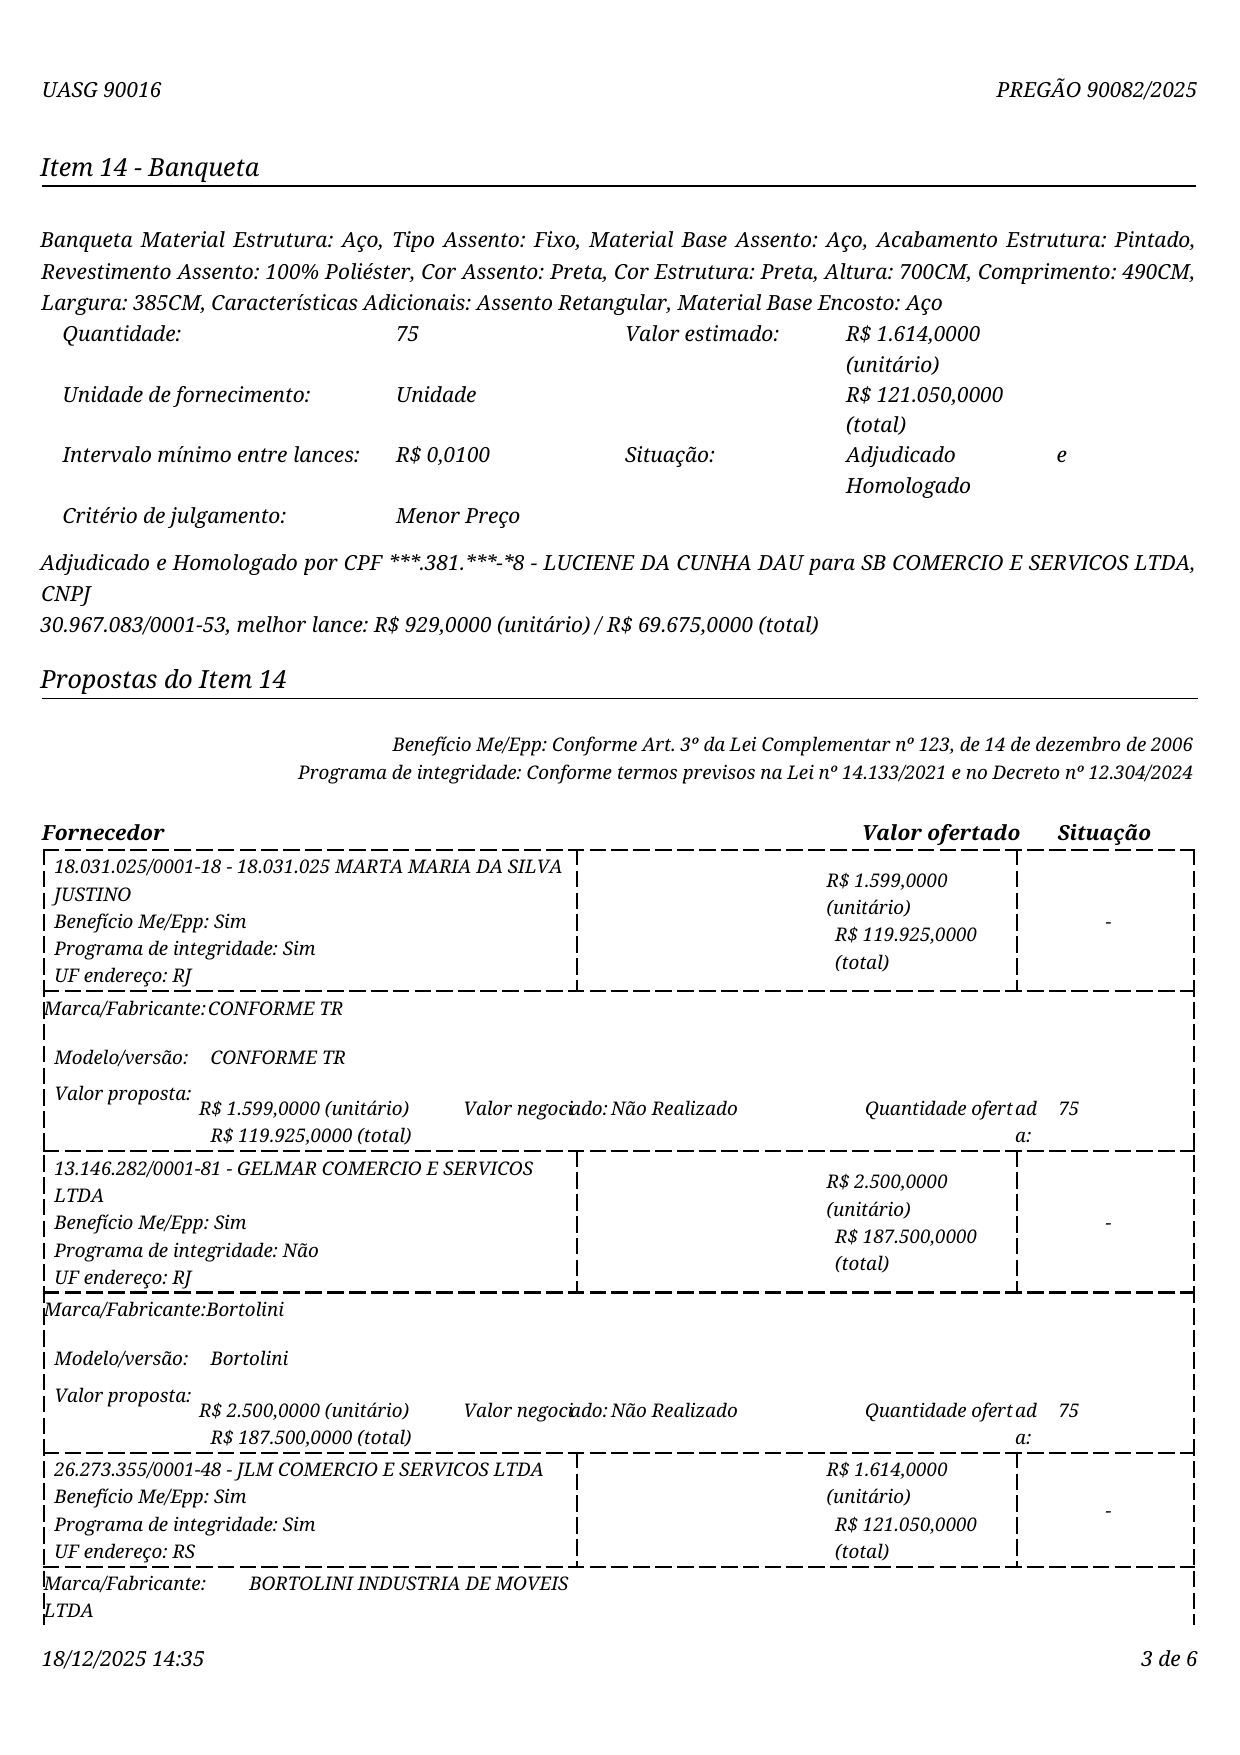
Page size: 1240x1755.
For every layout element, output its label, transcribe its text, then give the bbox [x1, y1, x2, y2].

table_cell [1017, 1452, 1101, 1566]
table_header Quantidade: [63, 319, 396, 380]
table_cell - [1101, 1150, 1194, 1291]
table_cell [826, 1041, 1017, 1091]
table_cell [1017, 1566, 1101, 1625]
table_cell [625, 380, 846, 441]
table_cell CONFORME TR [199, 1041, 577, 1091]
table_cell R$ 0,0100 [396, 441, 625, 501]
table_header [577, 849, 826, 990]
table_cell Intervalo mínimo entre lances: [63, 441, 396, 501]
table_cell Marca/Fabricante: CONFORME TR [44, 990, 577, 1041]
table_header R$ 1.614,0000 (unitário) [846, 319, 1069, 380]
table_cell [1017, 1343, 1101, 1392]
table_cell [1101, 1343, 1194, 1392]
table_cell 26.273.355/0001-48 - JLM COMERCIO E SERVICOS LTDA Benefício Me/Epp: Sim Programa de integridade: Sim UF endereço: RS [44, 1452, 577, 1566]
table_cell 75 [1048, 1091, 1101, 1150]
table_cell Unidade de fornecimento: [63, 380, 396, 441]
table_cell Marca/Fabricante: Bortolini [44, 1291, 577, 1343]
table_cell [1101, 1392, 1194, 1452]
table_cell [625, 501, 846, 548]
table_cell [1101, 1566, 1194, 1625]
table_cell [577, 1291, 826, 1343]
table_cell [826, 1343, 1017, 1392]
table_cell Critério de julgamento: [63, 501, 396, 548]
table_cell [1017, 990, 1101, 1041]
table_cell [577, 1150, 826, 1291]
table_cell [1101, 990, 1194, 1041]
table_cell [577, 990, 826, 1041]
table_cell ada: [1017, 1392, 1048, 1452]
table_cell ado: Não Realizado [577, 1392, 826, 1452]
table_cell Unidade [396, 380, 625, 441]
text Item 14 - Banqueta [40, 150, 1200, 184]
table_header Valor estimado: [625, 319, 846, 380]
table_cell Situação: [625, 441, 846, 501]
table_cell [1101, 1091, 1194, 1150]
table_cell R$ 121.050,0000 (total) [846, 380, 1069, 441]
table_cell [1101, 1041, 1194, 1091]
table_cell [1017, 1291, 1101, 1343]
text Banqueta Material Estrutura: Aço, Tipo Assento: Fixo, Material Base Assento: Aço, Acabamento Estrutura: Pintado, Revestimento Assento: 100% Poliéster, Cor Assento: Preta, Cor Estrutura: Preta, Altura: 700CM, Comprimento: 490CM, Largura: 385CM, Características Adicionais: Assento Retangular, Material Base Encosto: Aço [40, 226, 1199, 317]
table_cell [1017, 1150, 1101, 1291]
table_cell R$ 1.614,0000 (unitário) R$ 121.050,0000 (total) [826, 1452, 1017, 1566]
table_cell [577, 1566, 826, 1625]
text Benefício Me/Epp: Conforme Art. 3º da Lei Complementar nº 123, de 14 de dezembro de 2006 [42, 731, 1195, 757]
table_cell R$ 2.500,0000 (unitário) R$ 187.500,0000 (total) [826, 1150, 1017, 1291]
table_cell Quantidade ofert [826, 1392, 1017, 1452]
table_header R$ 1.599,0000 (unitário) R$ 119.925,0000 (total) [826, 849, 1017, 990]
text Fornecedor Valor ofertado Situação [42, 818, 1200, 846]
table_header - [1101, 849, 1194, 990]
table_header [1017, 849, 1101, 990]
table_cell 13.146.282/0001-81 - GELMAR COMERCIO E SERVICOS LTDA Benefício Me/Epp: Sim Programa de integridade: Não UF endereço: RJ [44, 1150, 577, 1291]
text 30.967.083/0001-53, melhor lance: R$ 929,0000 (unitário) / R$ 69.675,0000 (total) [40, 610, 1199, 639]
table_cell - [1101, 1452, 1194, 1566]
table_cell Marca/Fabricante: BORTOLINI INDUSTRIA DE MOVEIS LTDA [44, 1566, 577, 1625]
table_cell Bortolini [199, 1343, 577, 1392]
table_cell Modelo/versão: Valor proposta: [44, 1343, 199, 1452]
table_cell ada: [1017, 1091, 1048, 1150]
table_cell [826, 1291, 1017, 1343]
table_header 18.031.025/0001-18 - 18.031.025 MARTA MARIA DA SILVA JUSTINO Benefício Me/Epp: Sim Programa de integridade: Sim UF endereço: RJ [44, 849, 577, 990]
table_cell Menor Preço [396, 501, 625, 548]
table_cell [1101, 1291, 1194, 1343]
text Propostas do Item 14 [40, 662, 1200, 696]
table_cell ado: Não Realizado [577, 1091, 826, 1150]
table_cell [846, 501, 1069, 548]
table_cell [826, 1566, 1017, 1625]
table_cell [1017, 1041, 1101, 1091]
text Adjudicado e Homologado por CPF ***.381.***-*8 - LUCIENE DA CUNHA DAU para SB COMERCIO E SERVICOS LTDA, CNPJ [40, 548, 1199, 607]
table_cell R$ 1.599,0000 (unitário) Valor negoci R$ 119.925,0000 (total) [199, 1091, 577, 1150]
table_header 75 [396, 319, 625, 380]
table_cell Quantidade ofert [826, 1091, 1017, 1150]
text Programa de integridade: Conforme termos previsos na Lei nº 14.133/2021 e no Decreto nº 12.304/2024 [42, 759, 1195, 784]
table_cell [577, 1452, 826, 1566]
table_cell Adjudicado e Homologado [846, 441, 1069, 501]
table_cell Modelo/versão: Valor proposta: [44, 1041, 199, 1150]
table_cell [577, 1041, 826, 1091]
table_cell R$ 2.500,0000 (unitário) Valor negoci R$ 187.500,0000 (total) [199, 1392, 577, 1452]
table_cell [826, 990, 1017, 1041]
table_cell 75 [1048, 1392, 1101, 1452]
table_cell [577, 1343, 826, 1392]
